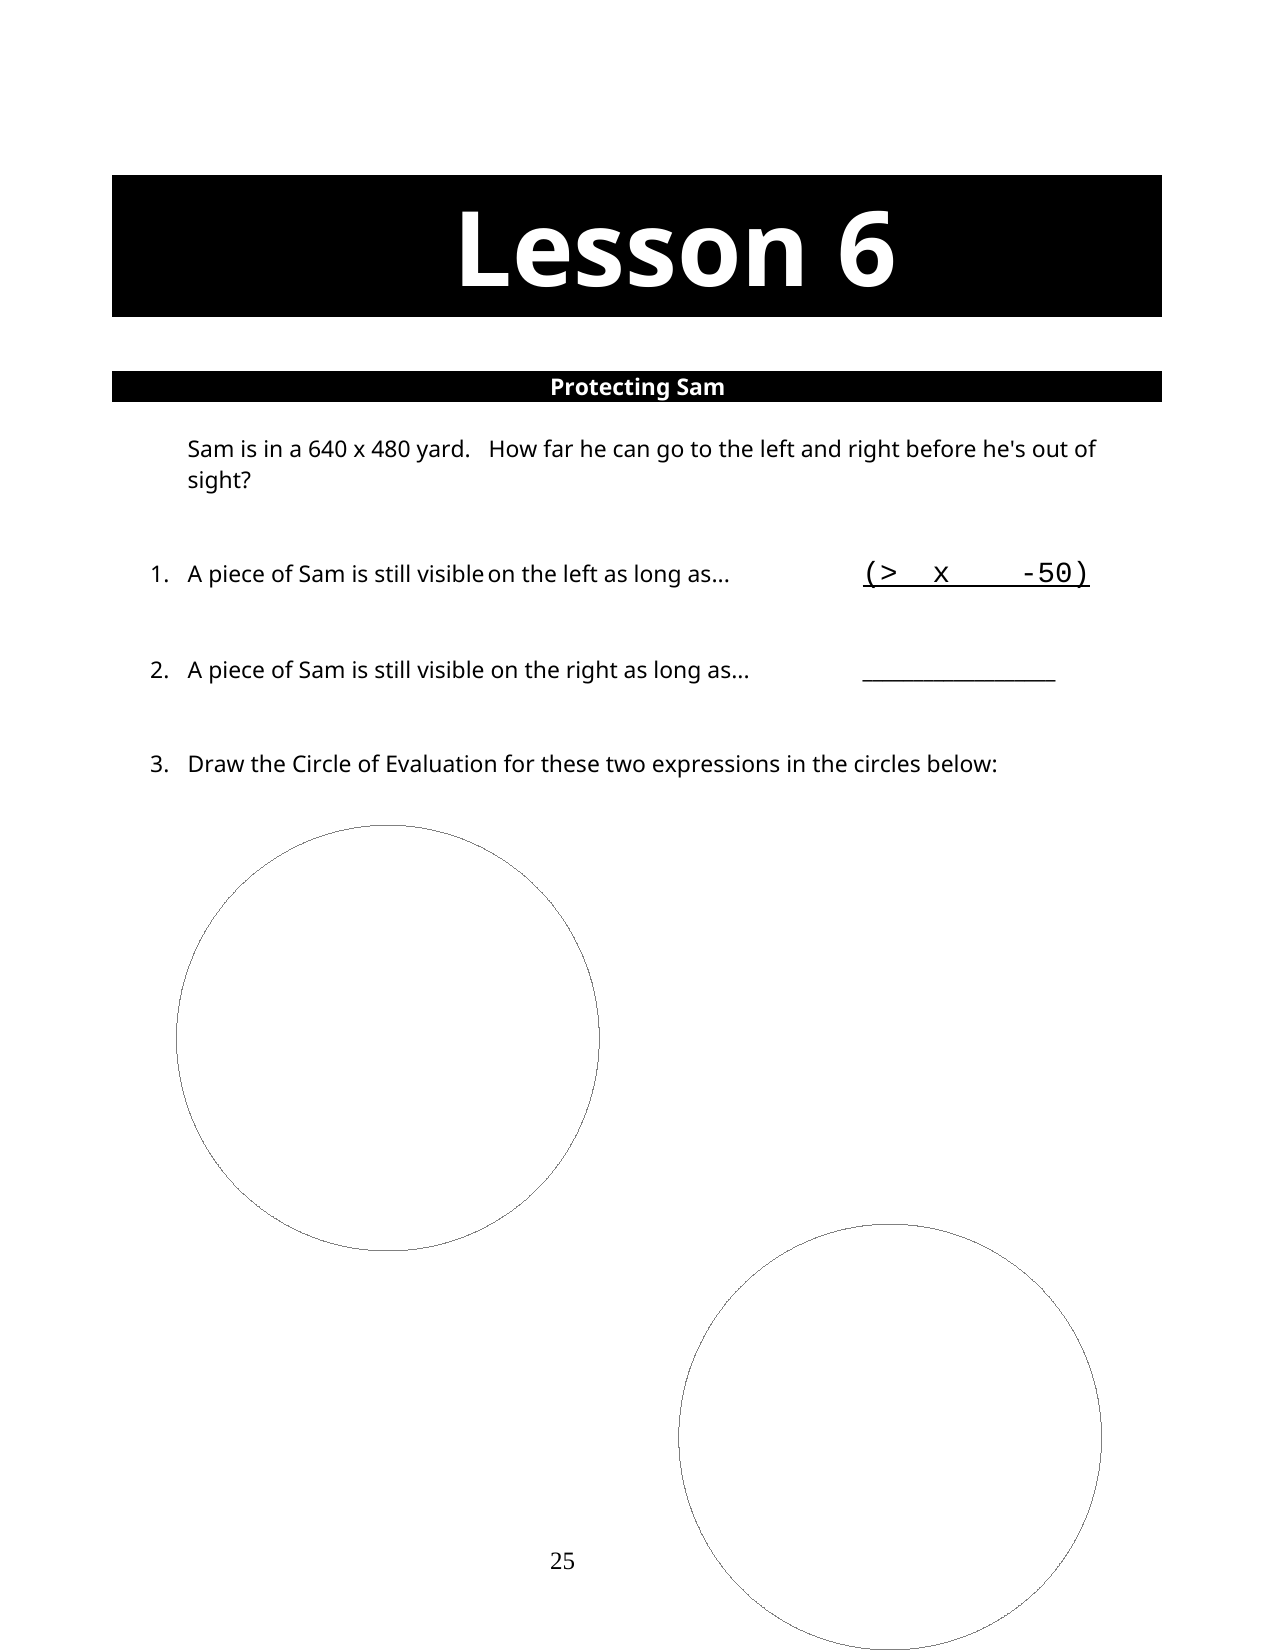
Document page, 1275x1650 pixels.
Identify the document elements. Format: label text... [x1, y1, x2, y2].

list Sam is in a 640 x 480 yard. How far he can go to the left and right before he's out of sight? [150, 433, 1162, 496]
list A piece of Sam is still visible on the left as long as... (> x -50) [150, 558, 1162, 591]
list Draw the Circle of Evaluation for these two expressions in the circles below: [150, 748, 1162, 779]
subtitle Protecting Sam [112, 371, 1162, 402]
list A piece of Sam is still visible on the right as long as... ___________________ [150, 654, 1162, 685]
subtitle Lesson 6 [112, 175, 1162, 317]
